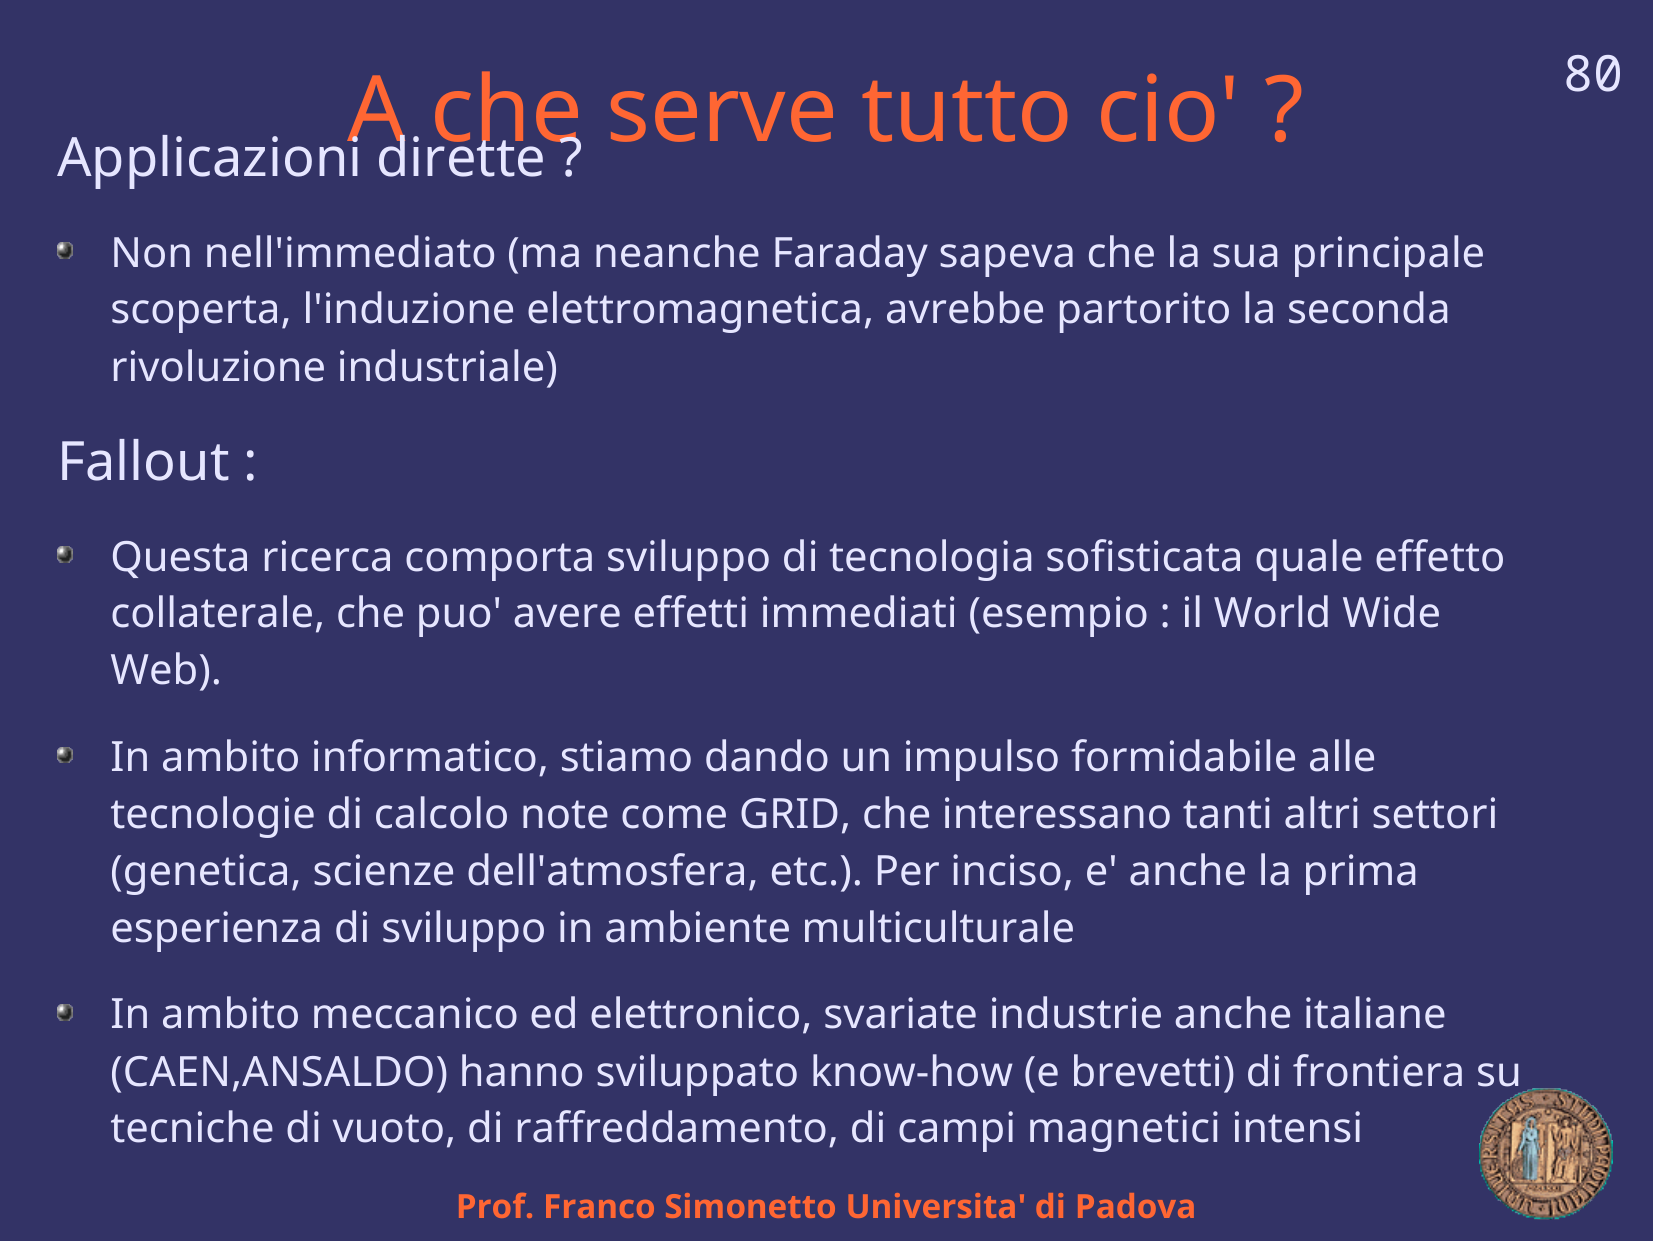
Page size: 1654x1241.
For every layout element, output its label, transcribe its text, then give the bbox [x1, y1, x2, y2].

title A che serve tutto cio' ? [82, 55, 1571, 156]
list Applicazioni dirette ? Non nell'immediato (ma neanche Faraday sapeva che la sua principale scoperta, l'induzione elettromagnetica, avrebbe partorito la seconda rivoluzione industriale) Fallout : Questa ricerca comporta sviluppo di tecnologia sofisticata quale effetto collaterale, che puo' avere effetti immediati (esempio : il World Wide Web). In ambito informatico, stiamo dando un impulso formidabile alle tecnologie di calcolo note come GRID, che interessano tanti altri settori (genetica, scienze dell'atmosfera, etc.). Per inciso, e' anche la prima esperienza di sviluppo in ambiente multiculturale In ambito meccanico ed elettronico, svariate industrie anche italiane (CAEN,ANSALDO) hanno sviluppato know-how (e brevetti) di frontiera su tecniche di vuoto, di raffreddamento, di campi magnetici intensi [39, 118, 1528, 1175]
picture [1479, 1087, 1613, 1221]
